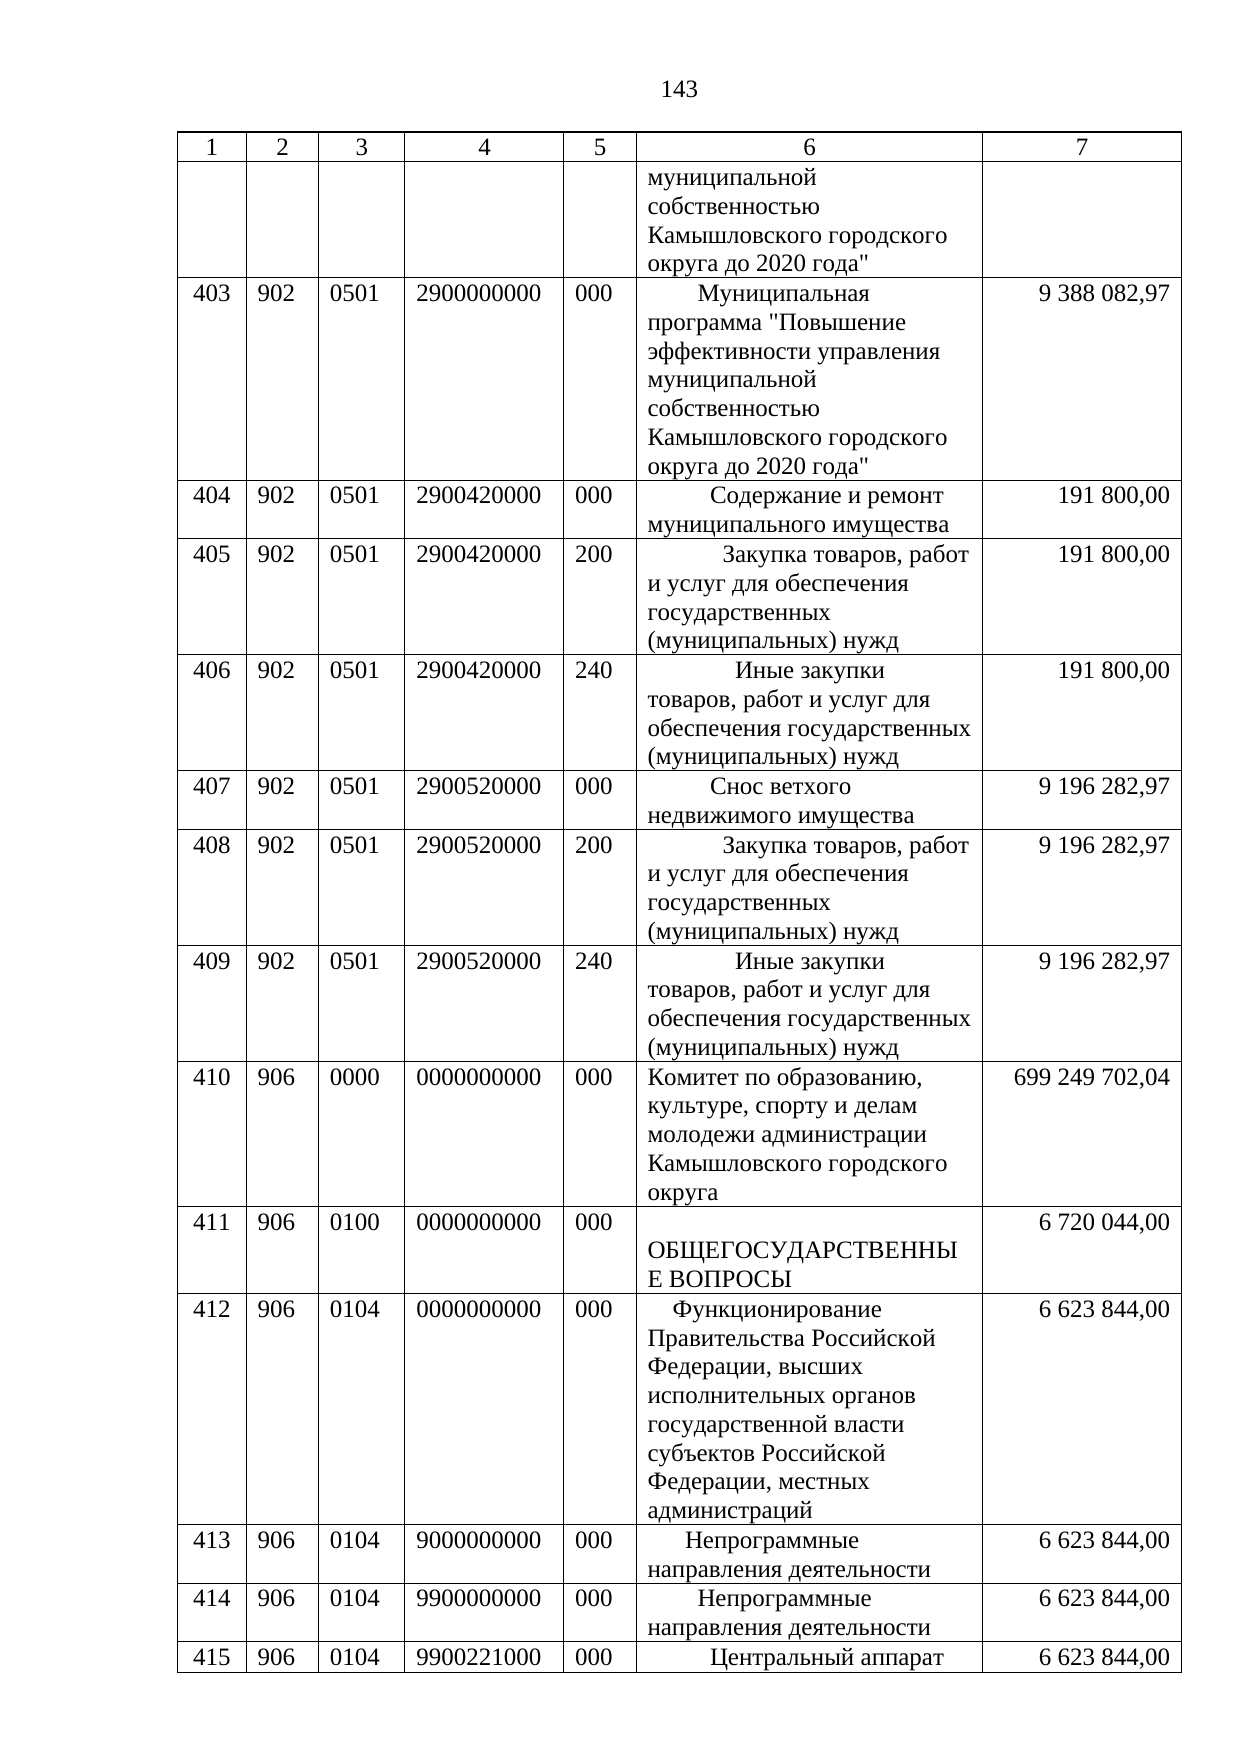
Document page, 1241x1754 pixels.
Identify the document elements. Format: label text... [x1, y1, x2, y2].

table_cell 6 623 844,00 [983, 1642, 1181, 1672]
table_cell 0104 [319, 1525, 404, 1582]
table_cell 9 196 282,97 [983, 771, 1181, 829]
table_cell 0501 [319, 278, 404, 479]
table_cell 191 800,00 [983, 539, 1181, 654]
table_cell Муниципальная программа "Повышение эффективности управления муниципальной собственностью Камышловского городского округа до 2020 года" [637, 278, 982, 479]
table_cell 405 [178, 539, 246, 654]
table_cell 0501 [319, 481, 404, 538]
table_cell Закупка товаров, работ и услуг для обеспечения государственных (муниципальных) нужд [637, 830, 982, 945]
table_cell 0501 [319, 771, 404, 829]
table_cell Закупка товаров, работ и услуг для обеспечения государственных (муниципальных) нужд [637, 539, 982, 654]
table_cell 0104 [319, 1642, 404, 1672]
table_cell 410 [178, 1062, 246, 1206]
table_cell [319, 162, 404, 277]
table_cell 902 [247, 655, 318, 770]
table_cell 191 800,00 [983, 655, 1181, 770]
table_cell 2900420000 [405, 481, 563, 538]
table_cell Комитет по образованию, культуре, спорту и делам молодежи администрации Камышловского городского округа [637, 1062, 982, 1206]
table_cell [564, 162, 636, 277]
table_cell 902 [247, 771, 318, 829]
table_cell 0501 [319, 830, 404, 945]
table_cell 000 [564, 278, 636, 479]
table_header 3 [319, 133, 404, 161]
table_cell 902 [247, 278, 318, 479]
table_cell 0000 [319, 1062, 404, 1206]
table_cell 412 [178, 1294, 246, 1524]
table_cell 403 [178, 278, 246, 479]
table_cell 409 [178, 946, 246, 1061]
table_cell 408 [178, 830, 246, 945]
table_header 7 [983, 133, 1181, 161]
table_cell 000 [564, 481, 636, 538]
table_cell 902 [247, 830, 318, 945]
table_cell 9900221000 [405, 1642, 563, 1672]
table_cell 000 [564, 771, 636, 829]
table_cell 906 [247, 1584, 318, 1641]
table_cell 9 196 282,97 [983, 946, 1181, 1061]
table_cell [247, 162, 318, 277]
table_cell 415 [178, 1642, 246, 1672]
table_cell 191 800,00 [983, 481, 1181, 538]
table_header 2 [247, 133, 318, 161]
table_cell 240 [564, 946, 636, 1061]
table_cell 2900520000 [405, 830, 563, 945]
table_cell 6 623 844,00 [983, 1584, 1181, 1641]
table_cell 000 [564, 1207, 636, 1293]
table_cell [405, 162, 563, 277]
table_cell 902 [247, 539, 318, 654]
table_cell Центральный аппарат [637, 1642, 982, 1672]
table_cell 413 [178, 1525, 246, 1582]
table_cell Иные закупки товаров, работ и услуг для обеспечения государственных (муниципальных) нужд [637, 655, 982, 770]
table_cell 0000000000 [405, 1062, 563, 1206]
table_cell 000 [564, 1584, 636, 1641]
table_cell 411 [178, 1207, 246, 1293]
table_cell 404 [178, 481, 246, 538]
table_header 6 [637, 133, 982, 161]
table_cell 2900420000 [405, 539, 563, 654]
table_cell 0501 [319, 946, 404, 1061]
table_cell 906 [247, 1207, 318, 1293]
table_cell 000 [564, 1525, 636, 1582]
table_cell 906 [247, 1294, 318, 1524]
table_cell 000 [564, 1062, 636, 1206]
table_cell 0000000000 [405, 1294, 563, 1524]
table_cell Снос ветхого недвижимого имущества [637, 771, 982, 829]
table_header 4 [405, 133, 563, 161]
table_cell 6 623 844,00 [983, 1525, 1181, 1582]
table_cell Непрограммные направления деятельности [637, 1584, 982, 1641]
table_cell Функционирование Правительства Российской Федерации, высших исполнительных органов государственной власти субъектов Российской Федерации, местных администраций [637, 1294, 982, 1524]
table_cell 0000000000 [405, 1207, 563, 1293]
table_cell 9000000000 [405, 1525, 563, 1582]
table_cell 9 196 282,97 [983, 830, 1181, 945]
table_cell 902 [247, 481, 318, 538]
table_cell 906 [247, 1525, 318, 1582]
table_cell 200 [564, 830, 636, 945]
table_cell 0104 [319, 1584, 404, 1641]
table_cell ОБЩЕГОСУДАРСТВЕННЫЕ ВОПРОСЫ [637, 1207, 982, 1293]
table_cell [983, 162, 1181, 277]
table_cell 2900420000 [405, 655, 563, 770]
table_cell 200 [564, 539, 636, 654]
table_cell 9900000000 [405, 1584, 563, 1641]
table_cell 0501 [319, 655, 404, 770]
table_cell 6 720 044,00 [983, 1207, 1181, 1293]
table_header 5 [564, 133, 636, 161]
table_header 1 [178, 133, 246, 161]
table_cell муниципальной собственностью Камышловского городского округа до 2020 года" [637, 162, 982, 277]
table_cell 2900000000 [405, 278, 563, 479]
table_cell 0104 [319, 1294, 404, 1524]
table_cell 2900520000 [405, 771, 563, 829]
table_cell 000 [564, 1294, 636, 1524]
table_cell 0100 [319, 1207, 404, 1293]
table_cell Содержание и ремонт муниципального имущества [637, 481, 982, 538]
table_cell 6 623 844,00 [983, 1294, 1181, 1524]
table_cell [178, 162, 246, 277]
table_cell 0501 [319, 539, 404, 654]
table_cell 406 [178, 655, 246, 770]
table_cell 000 [564, 1642, 636, 1672]
table_cell 240 [564, 655, 636, 770]
table_cell 699 249 702,04 [983, 1062, 1181, 1206]
table_cell Непрограммные направления деятельности [637, 1525, 982, 1582]
table_cell 906 [247, 1642, 318, 1672]
table_cell 902 [247, 946, 318, 1061]
table_cell 2900520000 [405, 946, 563, 1061]
table_cell Иные закупки товаров, работ и услуг для обеспечения государственных (муниципальных) нужд [637, 946, 982, 1061]
table_cell 906 [247, 1062, 318, 1206]
table_cell 414 [178, 1584, 246, 1641]
table_cell 407 [178, 771, 246, 829]
table_cell 9 388 082,97 [983, 278, 1181, 479]
